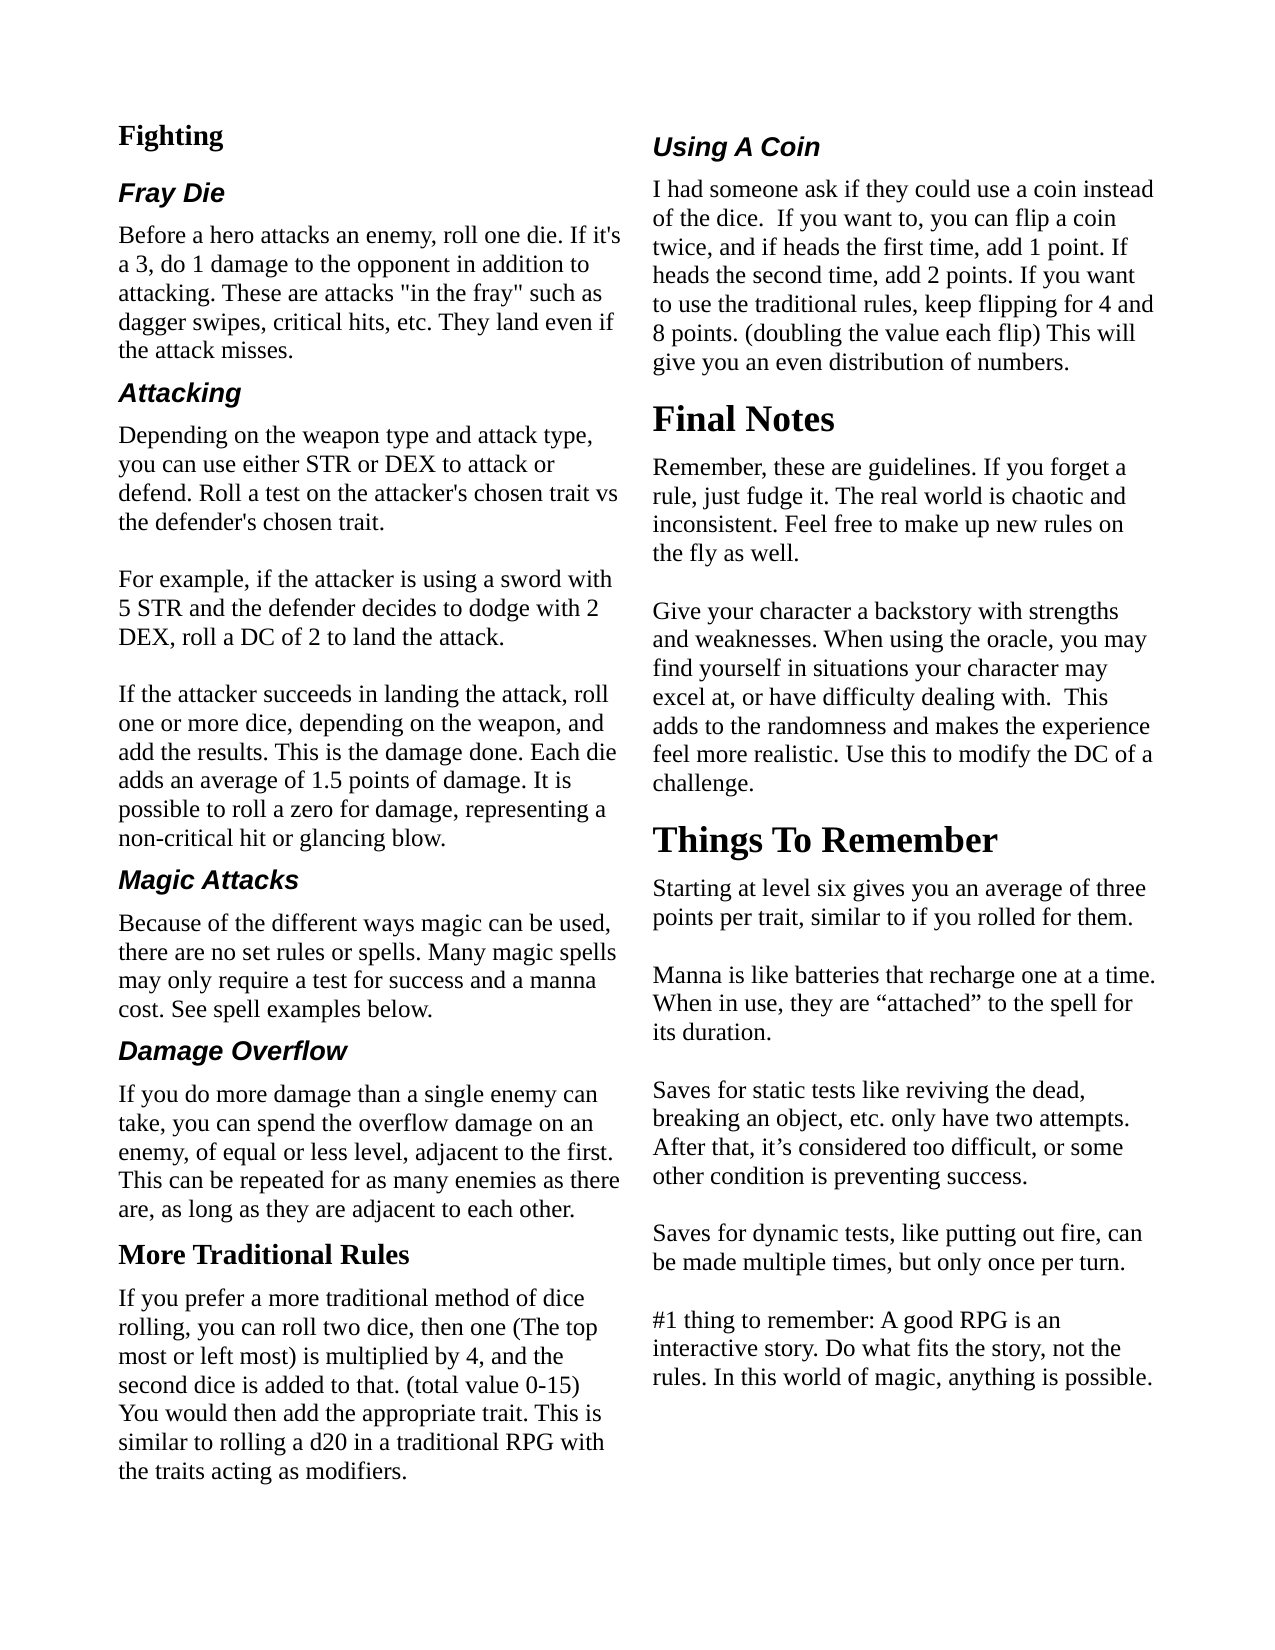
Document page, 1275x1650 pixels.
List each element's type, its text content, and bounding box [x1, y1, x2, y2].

subtitle Damage Overflow [118, 1035, 622, 1067]
text Before a hero attacks an enemy, roll one die. If it's a 3, do 1 damage to the opponent in addition to attacking. These are attacks "in the fray" such as dagger swipes, critical hits, etc. They land even if the attack misses. [118, 220, 622, 364]
subtitle Things To Remember [652, 818, 1157, 861]
subtitle Final Notes [652, 396, 1157, 439]
text Manna is like batteries that recharge one at a time. When in use, they are “attached” to the spell for its duration. [652, 960, 1157, 1046]
text If the attacker succeeds in landing the attack, roll one or more dice, depending on the weapon, and add the results. This is the damage done. Each die adds an average of 1.5 points of damage. It is possible to roll a zero for damage, representing a non-critical hit or glancing blow. [118, 679, 622, 852]
text Give your character a backstory with strengths and weaknesses. When using the oracle, you may find yourself in situations your character may excel at, or have difficulty dealing with. This adds to the randomness and makes the experience feel more realistic. Use this to modify the DC of a challenge. [652, 596, 1157, 797]
subtitle Magic Attacks [118, 864, 622, 895]
text Because of the different ways magic can be used, there are no set rules or spells. Many magic spells may only require a test for success and a manna cost. See spell examples below. [118, 908, 622, 1023]
text If you prefer a more traditional method of dice rolling, you can roll two dice, then one (The top most or left most) is multiplied by 4, and the second dice is added to that. (total value 0-15) You would then add the appropriate trait. This is similar to rolling a d20 in a traditional RPG with the traits acting as modifiers. [118, 1283, 622, 1485]
text Saves for dynamic tests, like putting out fire, can be made multiple times, but only once per turn. [652, 1218, 1157, 1276]
subtitle More Traditional Rules [118, 1237, 622, 1271]
subtitle Fray Die [118, 177, 622, 208]
subtitle Using A Coin [652, 131, 1157, 162]
text If you do more damage than a single enemy can take, you can spend the overflow damage on an enemy, of equal or less level, adjacent to the first. This can be repeated for as many enemies as there are, as long as they are adjacent to each other. [118, 1079, 622, 1223]
subtitle Fighting [118, 118, 622, 152]
text Depending on the weapon type and attack type, you can use either STR or DEX to attack or defend. Roll a test on the attacker's chosen trait vs the defender's chosen trait. [118, 420, 622, 535]
text Remember, these are guidelines. If you forget a rule, just fudge it. The real world is chaotic and inconsistent. Feel free to make up new rules on the fly as well. [652, 452, 1157, 567]
text #1 thing to remember: A good RPG is an interactive story. Do what fits the story, not the rules. In this world of magic, anything is possible. [652, 1305, 1157, 1391]
text Starting at level six gives you an average of three points per trait, similar to if you rolled for them. [652, 873, 1157, 931]
subtitle Attacking [118, 377, 622, 408]
text Saves for static tests like reviving the dead, breaking an object, etc. only have two attempts. After that, it’s considered too difficult, or some other condition is preventing success. [652, 1075, 1157, 1190]
text For example, if the attacker is using a sword with 5 STR and the defender decides to dodge with 2 DEX, roll a DC of 2 to land the attack. [118, 564, 622, 650]
text I had someone ask if they could use a coin instead of the dice. If you want to, you can flip a coin twice, and if heads the first time, add 1 point. If heads the second time, add 2 points. If you want to use the traditional rules, keep flipping for 4 and 8 points. (doubling the value each flip) This will give you an even distribution of numbers. [652, 174, 1157, 376]
